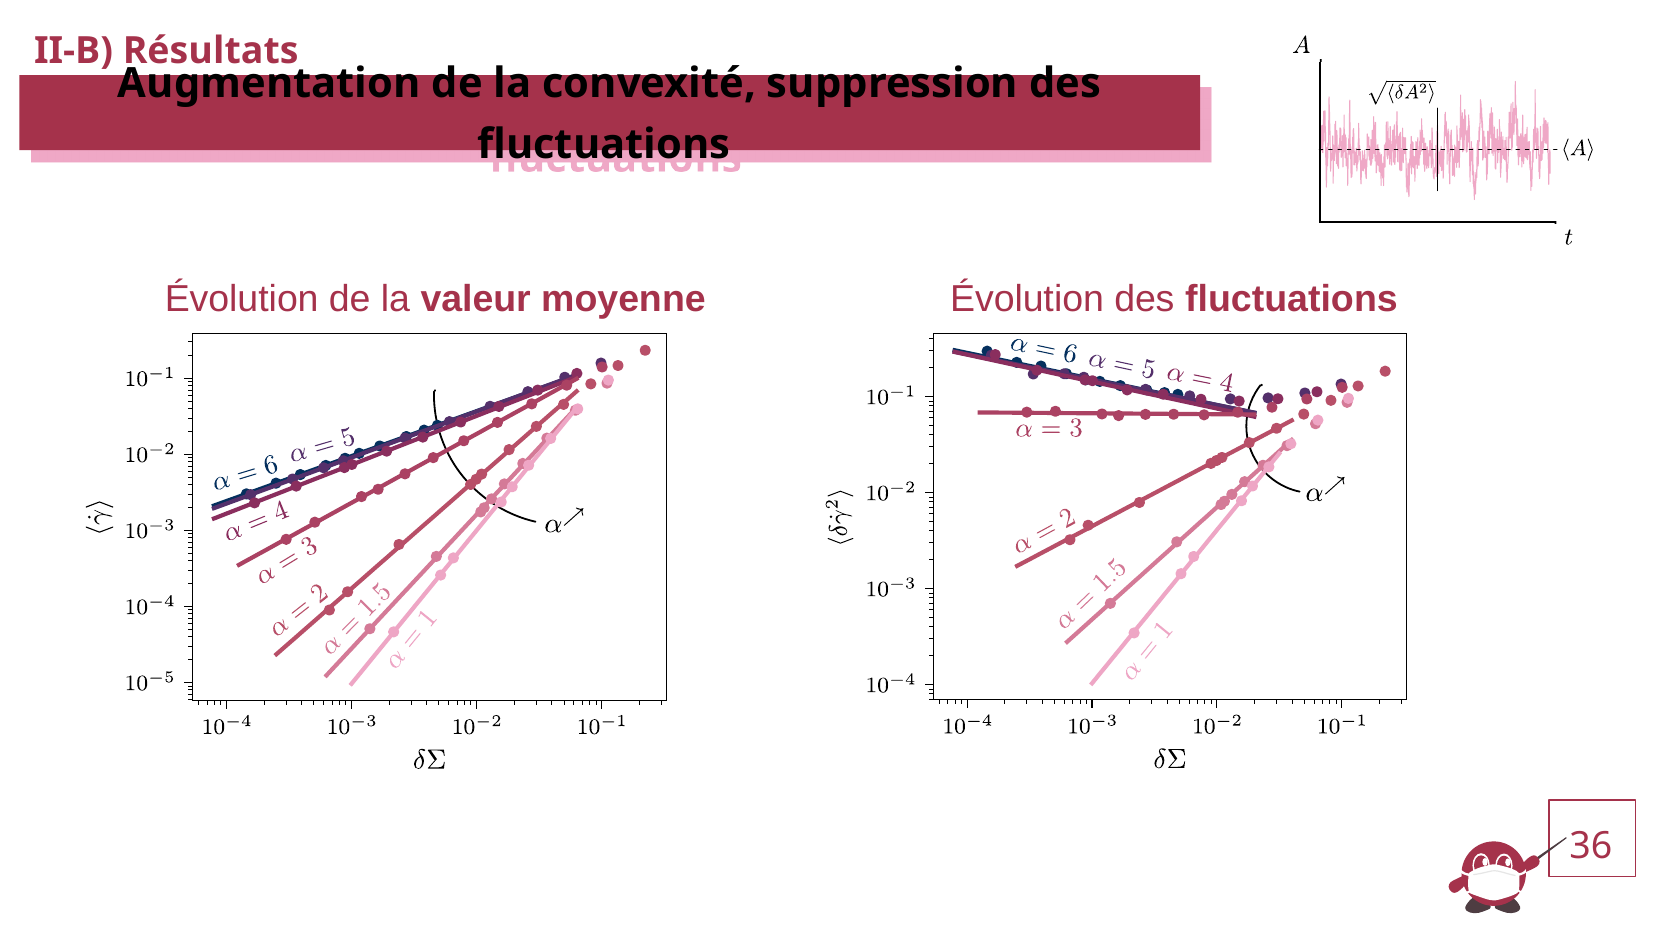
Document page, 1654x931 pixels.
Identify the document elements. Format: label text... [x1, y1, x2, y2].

text_box Augmentation de la convexité, suppression des fluctuations [19, 76, 1201, 151]
picture [1292, 35, 1593, 245]
text_box Évolution de la valeur moyenne [114, 270, 747, 370]
picture [85, 333, 668, 769]
text_box II-B) Résultats [19, 16, 1238, 76]
text_box Évolution des fluctuations [900, 270, 1501, 327]
picture [1448, 799, 1637, 914]
picture [825, 333, 1408, 769]
text_box [1492, 811, 1654, 887]
